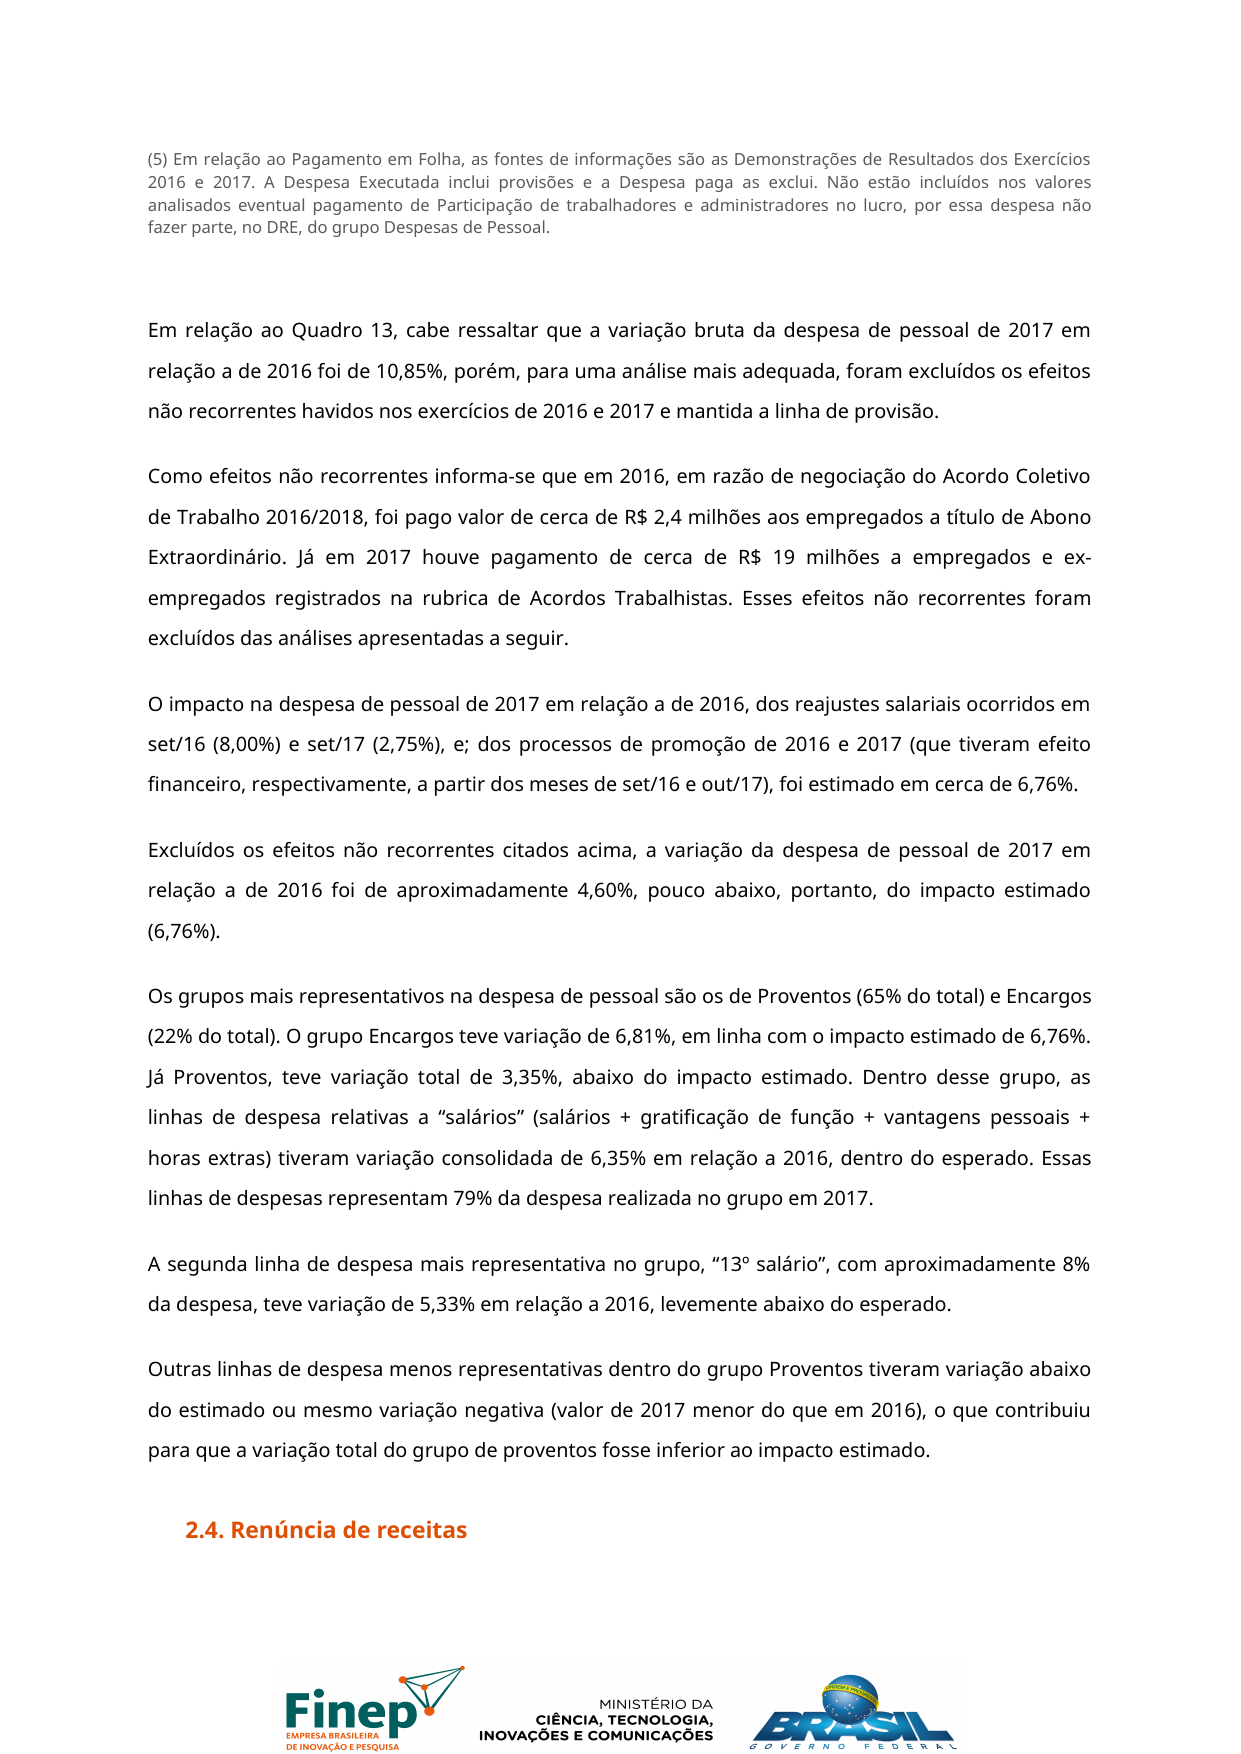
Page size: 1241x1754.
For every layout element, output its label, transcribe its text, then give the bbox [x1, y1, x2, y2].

text Excluídos os efeitos não recorrentes citados acima, a variação da despesa de pessoal de 2017 em relação a de 2016 foi de aproximadamente 4,60%, pouco abaixo, portanto, do impacto estimado (6,76%). [148, 836, 1092, 944]
text Outras linhas de despesa menos representativas dentro do grupo Proventos tiveram variação abaixo do estimado ou mesmo variação negativa (valor de 2017 menor do que em 2016), o que contribuiu para que a variação total do grupo de proventos fosse inferior ao impacto estimado. [148, 1356, 1092, 1463]
text Os grupos mais representativos na despesa de pessoal são os de Proventos (65% do total) e Encargos (22% do total). O grupo Encargos teve variação de 6,81%, em linha com o impacto estimado de 6,76%. Já Proventos, teve variação total de 3,35%, abaixo do impacto estimado. Dentro desse grupo, as linhas de despesa relativas a “salários” (salários + gratificação de função + vantagens pessoais + horas extras) tiveram variação consolidada de 6,35% em relação a 2016, dentro do esperado. Essas linhas de despesas representam 79% da despesa realizada no grupo em 2017. [148, 982, 1092, 1211]
list Em relação ao Quadro 13, cabe ressaltar que a variação bruta da despesa de pessoal de 2017 em relação a de 2016 foi de 10,85%, porém, para uma análise mais adequada, foram excluídos os efeitos não recorrentes havidos nos exercícios de 2016 e 2017 e mantida a linha de provisão. [148, 316, 1092, 424]
text Como efeitos não recorrentes informa-se que em 2016, em razão de negociação do Acordo Coletivo de Trabalho 2016/2018, foi pago valor de cerca de R$ 2,4 milhões aos empregados a título de Abono Extraordinário. Já em 2017 houve pagamento de cerca de R$ 19 milhões a empregados e ex-empregados registrados na rubrica de Acordos Trabalhistas. Esses efeitos não recorrentes foram excluídos das análises apresentadas a seguir. [148, 463, 1092, 651]
text (5) Em relação ao Pagamento em Folha, as fontes de informações são as Demonstrações de Resultados dos Exercícios 2016 e 2017. A Despesa Executada inclui provisões e a Despesa paga as exclui. Não estão incluídos nos valores analisados eventual pagamento de Participação de trabalhadores e administradores no lucro, por essa despesa não fazer parte, no DRE, do grupo Despesas de Pessoal. [148, 148, 1092, 238]
list Renúncia de receitas [185, 1514, 1092, 1546]
text A segunda linha de despesa mais representativa no grupo, “13º salário”, com aproximadamente 8% da despesa, teve variação de 5,33% em relação a 2016, levemente abaixo do esperado. [148, 1250, 1092, 1317]
text O impacto na despesa de pessoal de 2017 em relação a de 2016, dos reajustes salariais ocorridos em set/16 (8,00%) e set/17 (2,75%), e; dos processos de promoção de 2016 e 2017 (que tiveram efeito financeiro, respectivamente, a partir dos meses de set/16 e out/17), foi estimado em cerca de 6,76%. [148, 690, 1092, 798]
